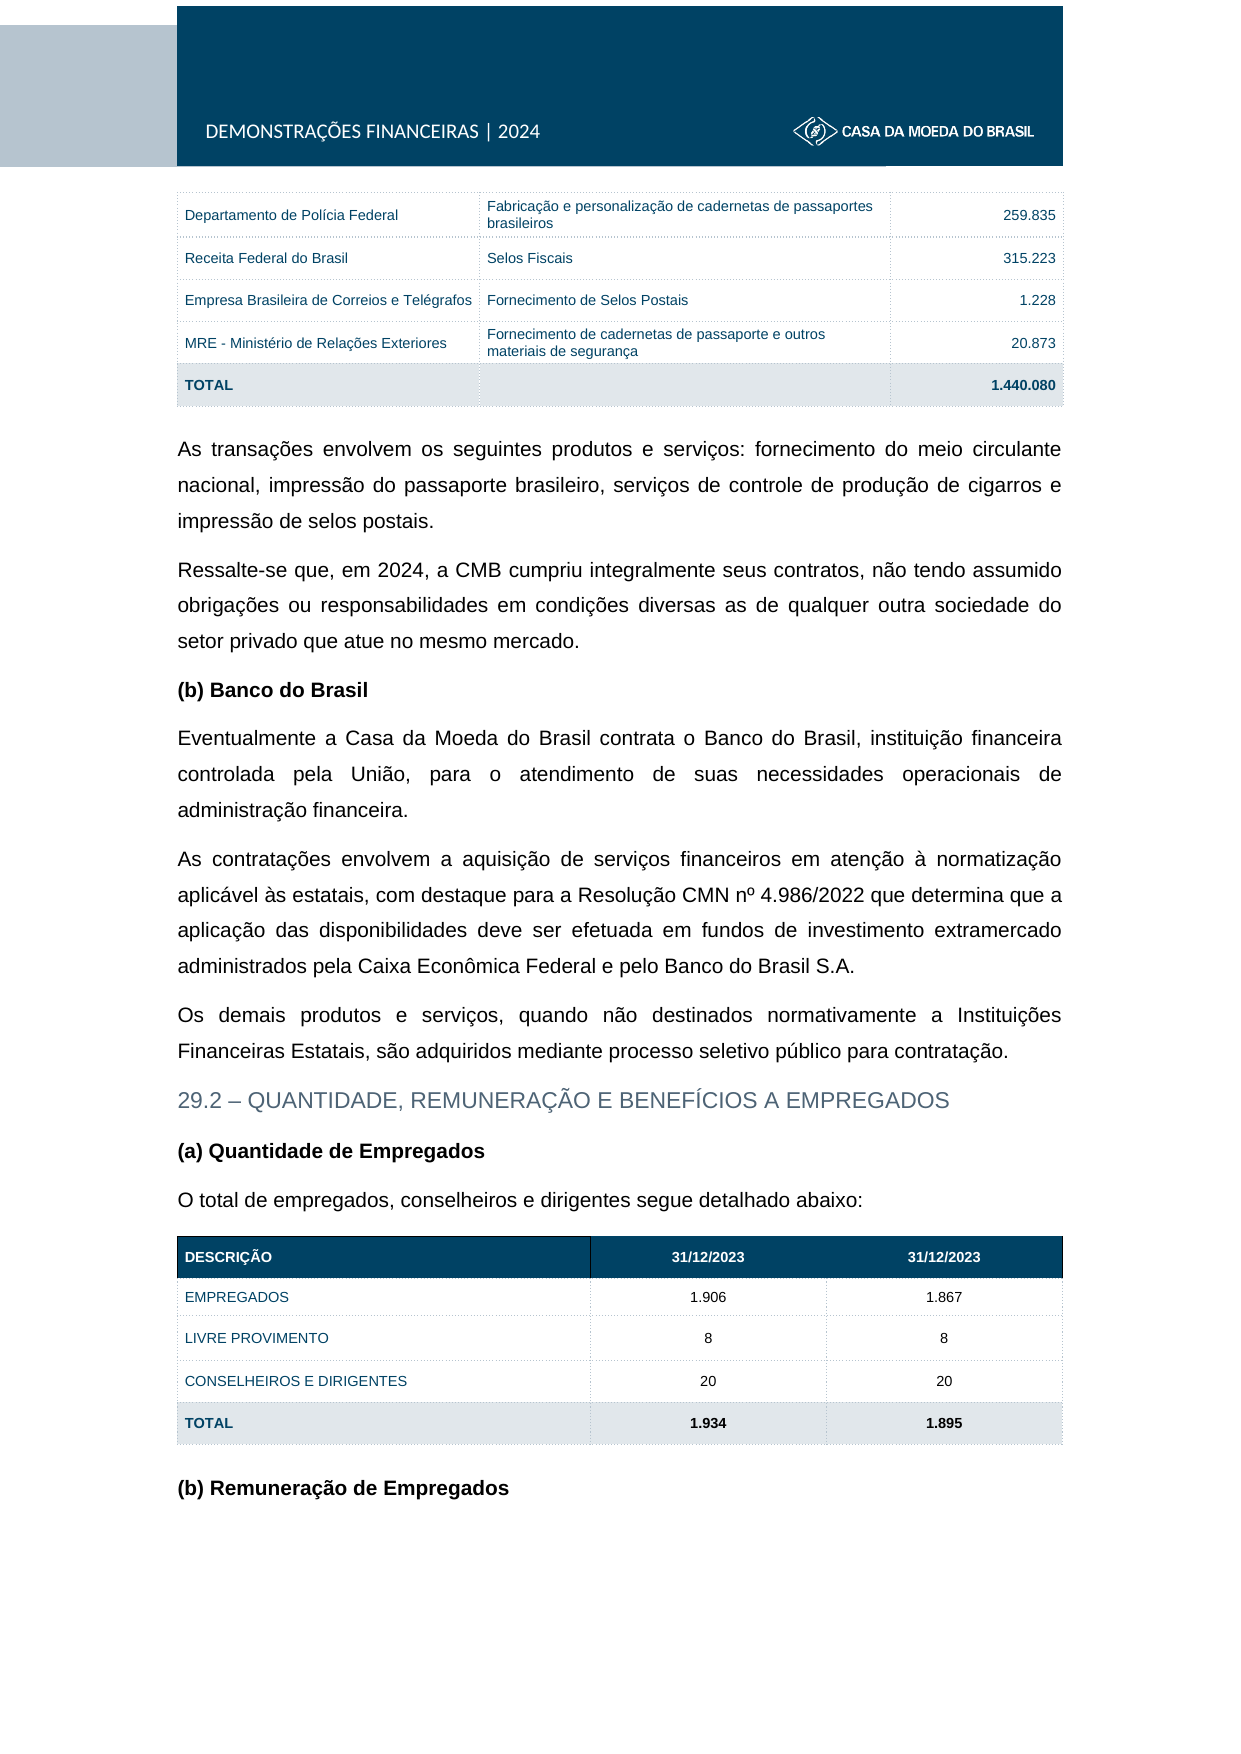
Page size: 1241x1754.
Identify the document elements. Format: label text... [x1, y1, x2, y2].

table_cell [480, 363, 890, 406]
text Os demais produtos e serviços, quando não destinados normativamente a Instituições Financeiras Estatais, são adquiridos mediante processo seletivo público para contratação. [177, 1003, 1063, 1063]
table_cell 20 [826, 1360, 1062, 1402]
table_cell 1.895 [826, 1402, 1062, 1444]
table_cell 1.228 [890, 279, 1063, 321]
table_cell 259.835 [890, 192, 1063, 236]
text 29.2 – QUANTIDADE, REMUNERAÇÃO E BENEFÍCIOS A EMPREGADOS [177, 1087, 1063, 1113]
table_cell 8 [826, 1315, 1062, 1359]
table_header 31/12/2023 [591, 1236, 826, 1278]
table_cell 20.873 [890, 321, 1063, 363]
table_cell Empresa Brasileira de Correios e Telégrafos [177, 279, 479, 321]
text As transações envolvem os seguintes produtos e serviços: fornecimento do meio circulante nacional, impressão do passaporte brasileiro, serviços de controle de produção de cigarros e impressão de selos postais. [177, 437, 1063, 533]
table_cell 1.934 [590, 1402, 826, 1444]
text As contratações envolvem a aquisição de serviços financeiros em atenção à normatização aplicável às estatais, com destaque para a Resolução CMN nº 4.986/2022 que determina que a aplicação das disponibilidades deve ser efetuada em fundos de investimento extramercado administrados pela Caixa Econômica Federal e pelo Banco do Brasil S.A. [177, 846, 1063, 978]
table_cell Receita Federal do Brasil [177, 236, 479, 279]
table_cell Selos Fiscais [480, 236, 890, 279]
table_header 31/12/2023 [826, 1236, 1062, 1278]
table_cell EMPREGADOS [177, 1278, 590, 1315]
table_cell LIVRE PROVIMENTO [177, 1315, 590, 1359]
table_cell Fornecimento de cadernetas de passaporte e outros materiais de segurança [480, 321, 890, 363]
text Eventualmente a Casa da Moeda do Brasil contrata o Banco do Brasil, instituição financeira controlada pela União, para o atendimento de suas necessidades operacionais de administração financeira. [177, 726, 1063, 822]
table_cell 1.440.080 [890, 363, 1063, 406]
text (b) Remuneração de Empregados [177, 1476, 1063, 1499]
table_cell MRE - Ministério de Relações Exteriores [177, 321, 479, 363]
table_cell 8 [590, 1315, 826, 1359]
text (a) Quantidade de Empregados [177, 1139, 1063, 1163]
text O total de empregados, conselheiros e dirigentes segue detalhado abaixo: [177, 1187, 1063, 1211]
table_header DESCRIÇÃO [178, 1237, 590, 1278]
text (b) Banco do Brasil [177, 678, 1063, 702]
table_cell 1.906 [590, 1278, 826, 1315]
table_cell 315.223 [890, 236, 1063, 279]
table_cell 1.867 [826, 1278, 1062, 1315]
text Ressalte-se que, em 2024, a CMB cumpriu integralmente seus contratos, não tendo assumido obrigações ou responsabilidades em condições diversas as de qualquer outra sociedade do setor privado que atue no mesmo mercado. [177, 557, 1063, 653]
table_cell CONSELHEIROS E DIRIGENTES [177, 1360, 590, 1402]
table_cell TOTAL [177, 363, 479, 406]
table_cell TOTAL [177, 1402, 590, 1444]
table_cell Fornecimento de Selos Postais [480, 279, 890, 321]
table_cell Departamento de Polícia Federal [177, 192, 479, 236]
table_cell Fabricação e personalização de cadernetas de passaportes brasileiros [480, 192, 890, 236]
table_cell 20 [590, 1360, 826, 1402]
